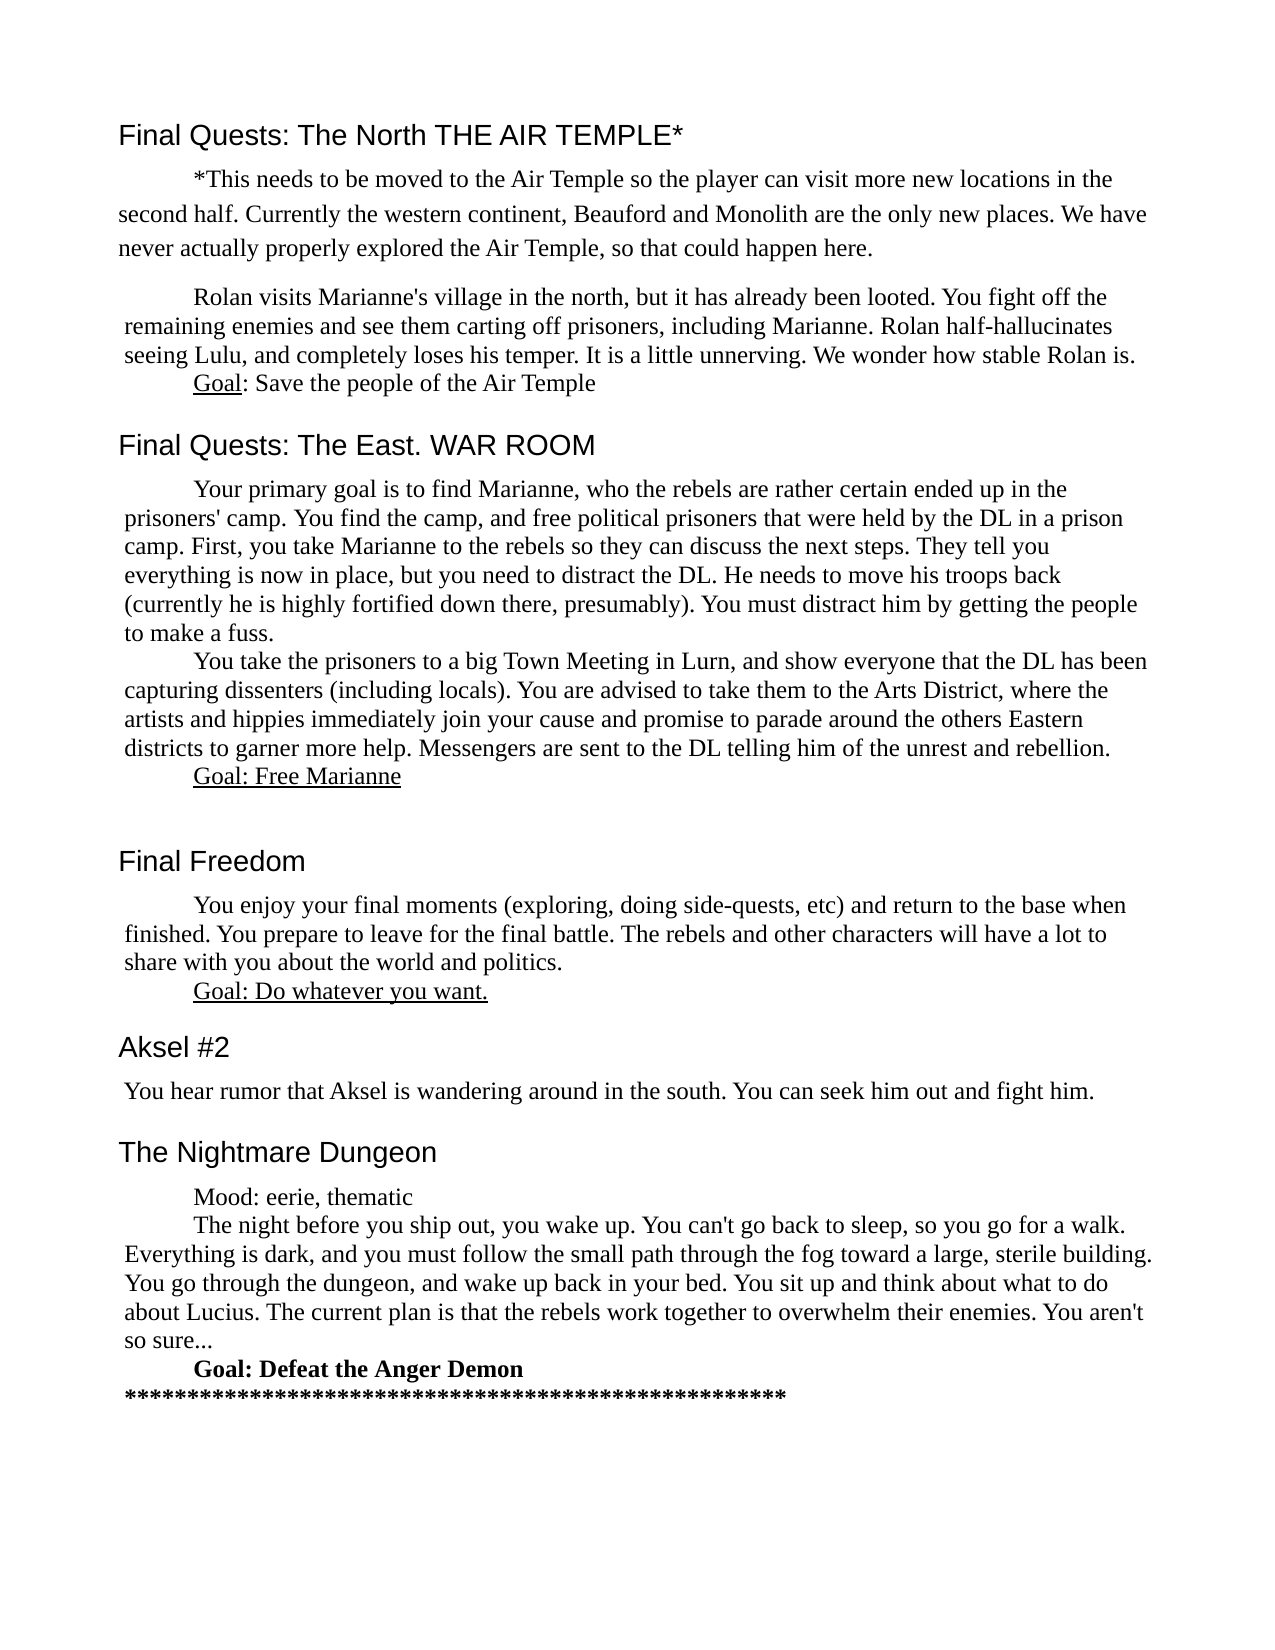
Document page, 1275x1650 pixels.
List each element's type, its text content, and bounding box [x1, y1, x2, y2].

text Goal: Free Marianne [124, 761, 1157, 790]
text You hear rumor that Aksel is wandering around in the south. You can seek him out and fight him. [118, 1076, 1157, 1105]
subtitle Final Quests: The North THE AIR TEMPLE* [118, 118, 1157, 152]
text *This needs to be moved to the Air Temple so the player can visit more new locations in the second half. Currently the western continent, Beauford and Monolith are the only new places. We have never actually properly explored the Air Temple, so that could happen here. [118, 164, 1157, 262]
text Mood: eerie, thematic [124, 1182, 1157, 1210]
subtitle Final Freedom [118, 844, 1157, 877]
text Goal: Do whatever you want. [124, 976, 1157, 1005]
text Your primary goal is to find Marianne, who the rebels are rather certain ended up in the prisoners' camp. You find the camp, and free political prisoners that were held by the DL in a prison camp. First, you take Marianne to the rebels so they can discuss the next steps. They tell you everything is now in place, but you need to distract the DL. He needs to move his troops back (currently he is highly fortified down there, presumably). You must distract him by getting the people to make a fuss. [124, 474, 1157, 646]
text ***************************************************** [124, 1383, 1157, 1412]
text You take the prisoners to a big Town Meeting in Lurn, and show everyone that the DL has been capturing dissenters (including locals). You are advised to take them to the Arts District, where the artists and hippies immediately join your cause and promise to parade around the others Eastern districts to garner more help. Messengers are sent to the DL telling him of the unrest and rebellion. [124, 646, 1157, 761]
text Goal: Save the people of the Air Temple [118, 368, 1157, 397]
text You enjoy your final moments (exploring, doing side-quests, etc) and return to the base when finished. You prepare to leave for the final battle. The rebels and other characters will have a lot to share with you about the world and politics. [124, 890, 1157, 976]
text Rolan visits Marianne's village in the north, but it has already been looted. You fight off the remaining enemies and see them carting off prisoners, including Marianne. Rolan half-hallucinates seeing Lulu, and completely loses his temper. It is a little unnerving. We wonder how stable Rolan is. [124, 282, 1157, 368]
subtitle Aksel #2 [118, 1030, 1157, 1063]
subtitle The Nightmare Dungeon [118, 1136, 1157, 1169]
text Goal: Defeat the Anger Demon [124, 1354, 1157, 1383]
text The night before you ship out, you wake up. You can't go back to sleep, so you go for a walk. Everything is dark, and you must follow the small path through the fog toward a large, sterile building. You go through the dungeon, and wake up back in your bed. You sit up and think about what to do about Lucius. The current plan is that the rebels work together to overwhelm their enemies. You aren't so sure... [124, 1210, 1157, 1354]
subtitle Final Quests: The East. WAR ROOM [118, 428, 1157, 461]
